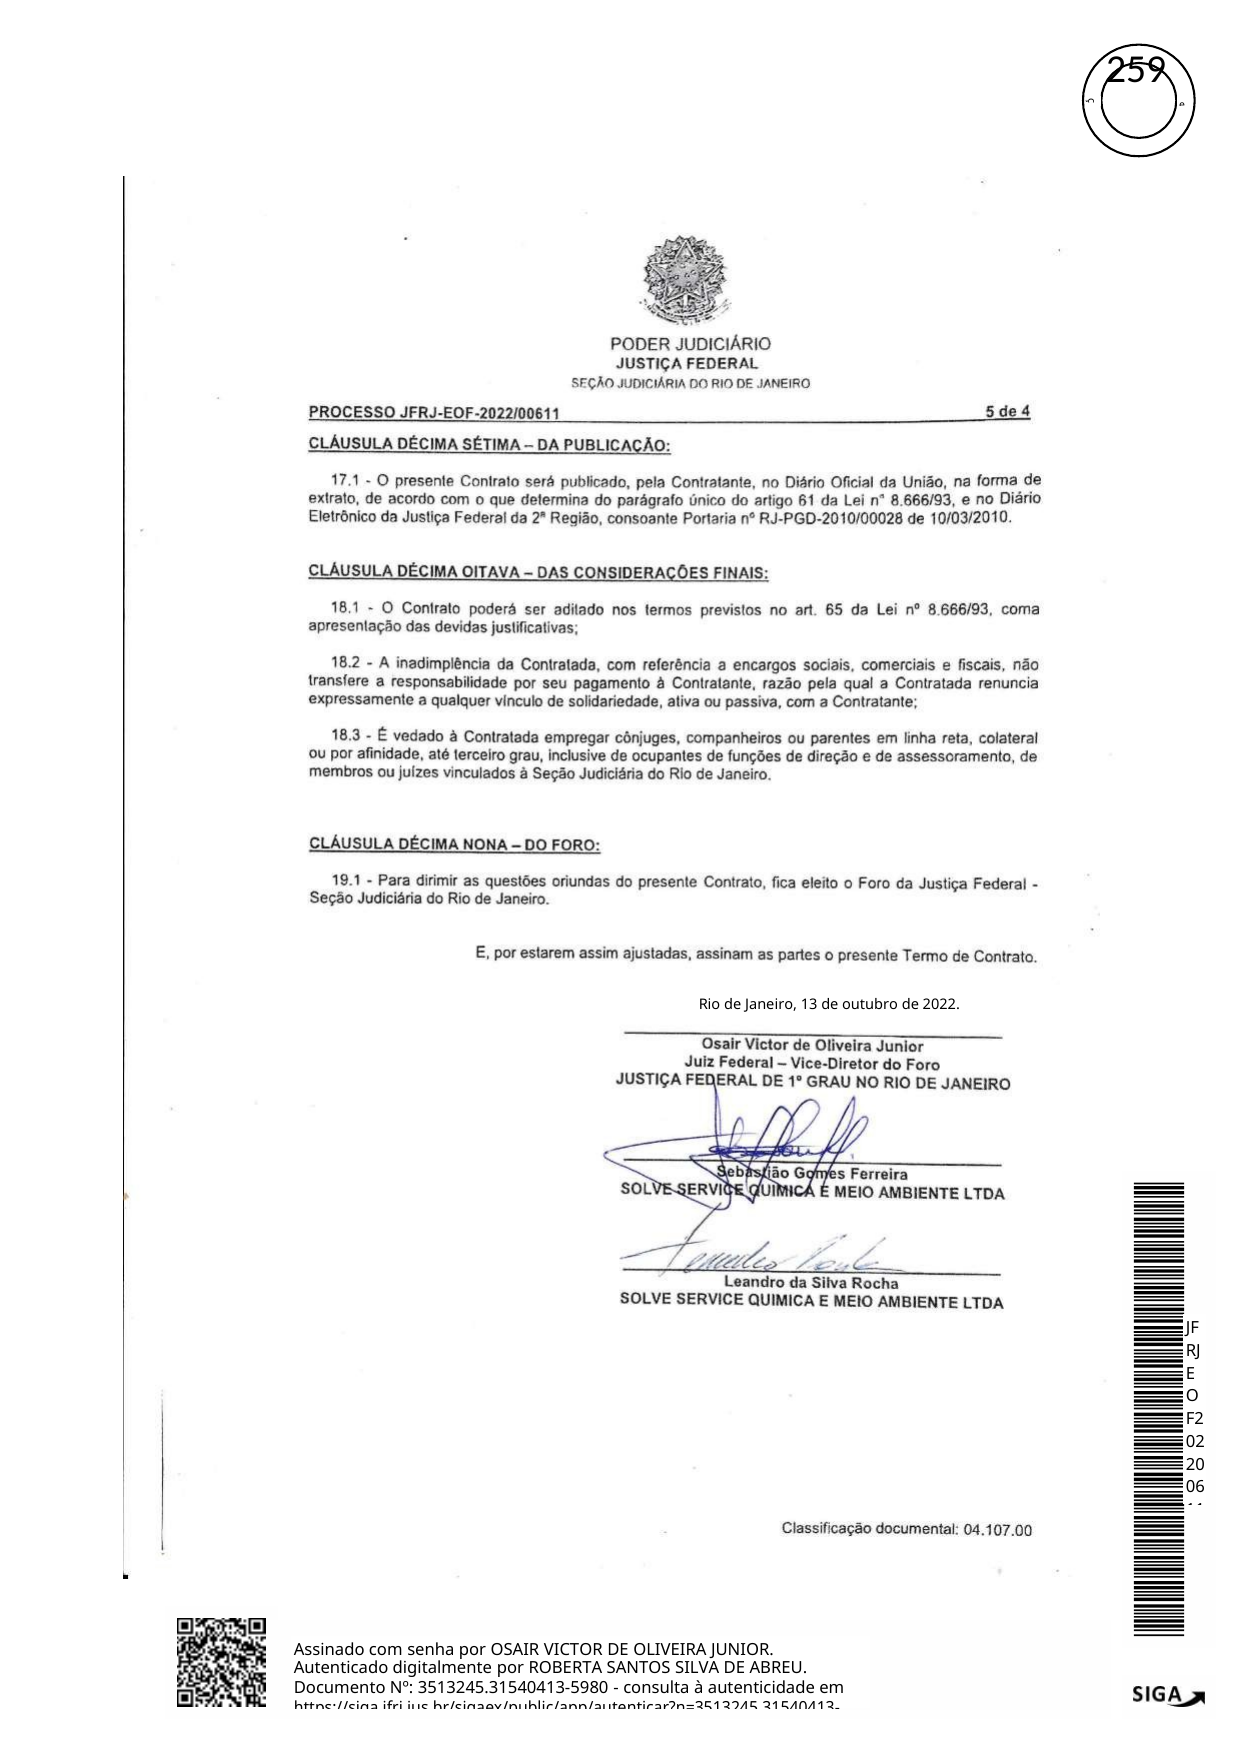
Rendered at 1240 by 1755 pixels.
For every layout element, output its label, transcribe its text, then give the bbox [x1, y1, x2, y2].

text ç [1085, 98, 1099, 106]
text e [1179, 97, 1193, 105]
text JFRJEOF202200611V02 [1186, 1316, 1206, 1504]
